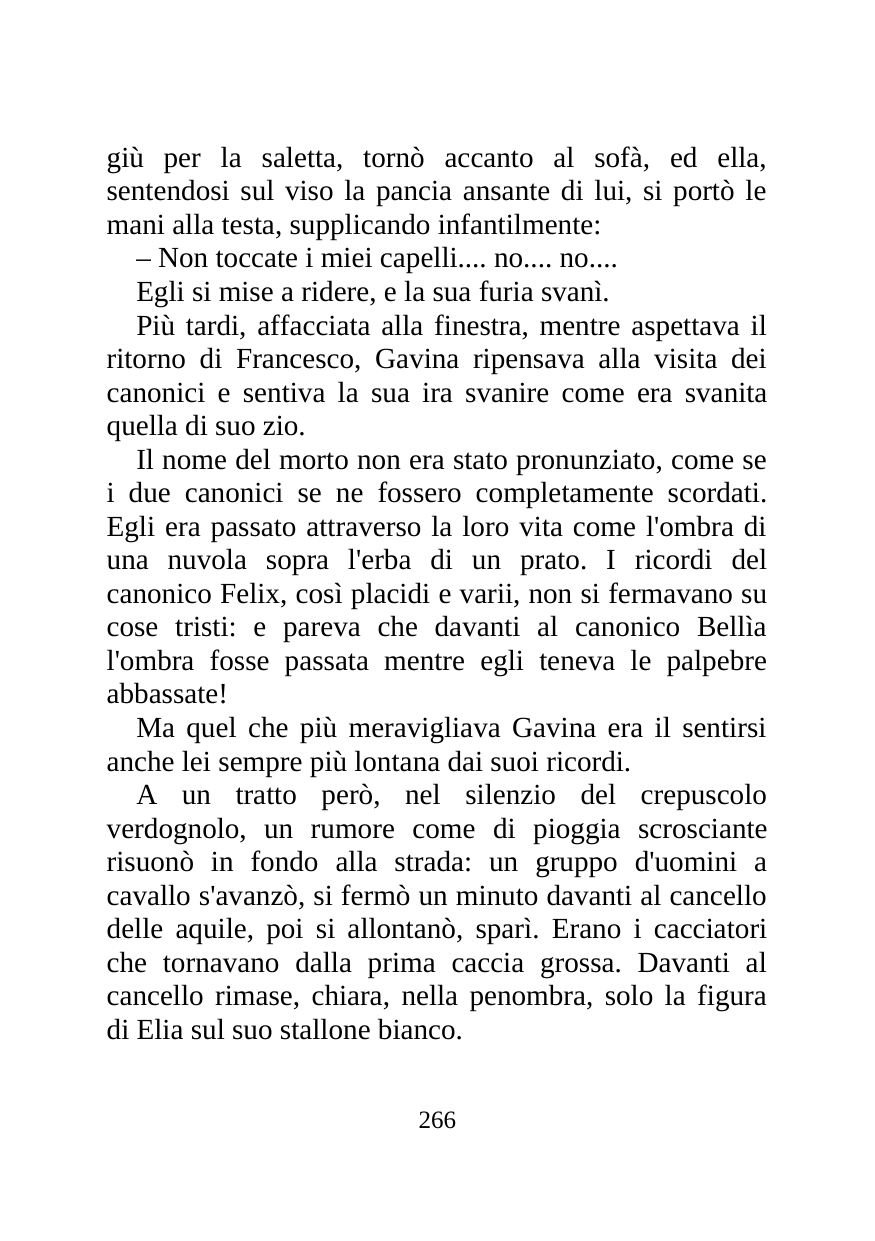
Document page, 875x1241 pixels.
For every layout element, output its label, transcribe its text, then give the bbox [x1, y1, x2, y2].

text – Non toccate i miei capelli.... no.... no.... [106, 241, 768, 274]
text Il nome del morto non era stato pronunziato, come se i due canonici se ne fossero completamente scordati. Egli era passato attraverso la loro vita come l'ombra di una nuvola sopra l'erba di un prato. I ricordi del canonico Felix, così placidi e varii, non si fermavano su cose tristi: e pareva che davanti al canonico Bellìa l'ombra fosse passata mentre egli teneva le palpebre abbassate! [106, 442, 768, 710]
text giù per la saletta, tornò accanto al sofà, ed ella, sentendosi sul viso la pancia ansante di lui, si portò le mani alla testa, supplicando infantilmente: [106, 140, 768, 241]
text Più tardi, affacciata alla finestra, mentre aspettava il ritorno di Francesco, Gavina ripensava alla visita dei canonici e sentiva la sua ira svanire come era svanita quella di suo zio. [106, 308, 768, 442]
text Egli si mise a ridere, e la sua furia svanì. [106, 274, 768, 308]
text Ma quel che più meravigliava Gavina era il sentirsi anche lei sempre più lontana dai suoi ricordi. [106, 710, 768, 777]
text A un tratto però, nel silenzio del crepuscolo verdognolo, un rumore come di pioggia scrosciante risuonò in fondo alla strada: un gruppo d'uomini a cavallo s'avanzò, si fermò un minuto davanti al cancello delle aquile, poi si allontanò, sparì. Erano i cacciatori che tornavano dalla prima caccia grossa. Davanti al cancello rimase, chiara, nella penombra, solo la figura di Elia sul suo stallone bianco. [106, 777, 768, 1046]
